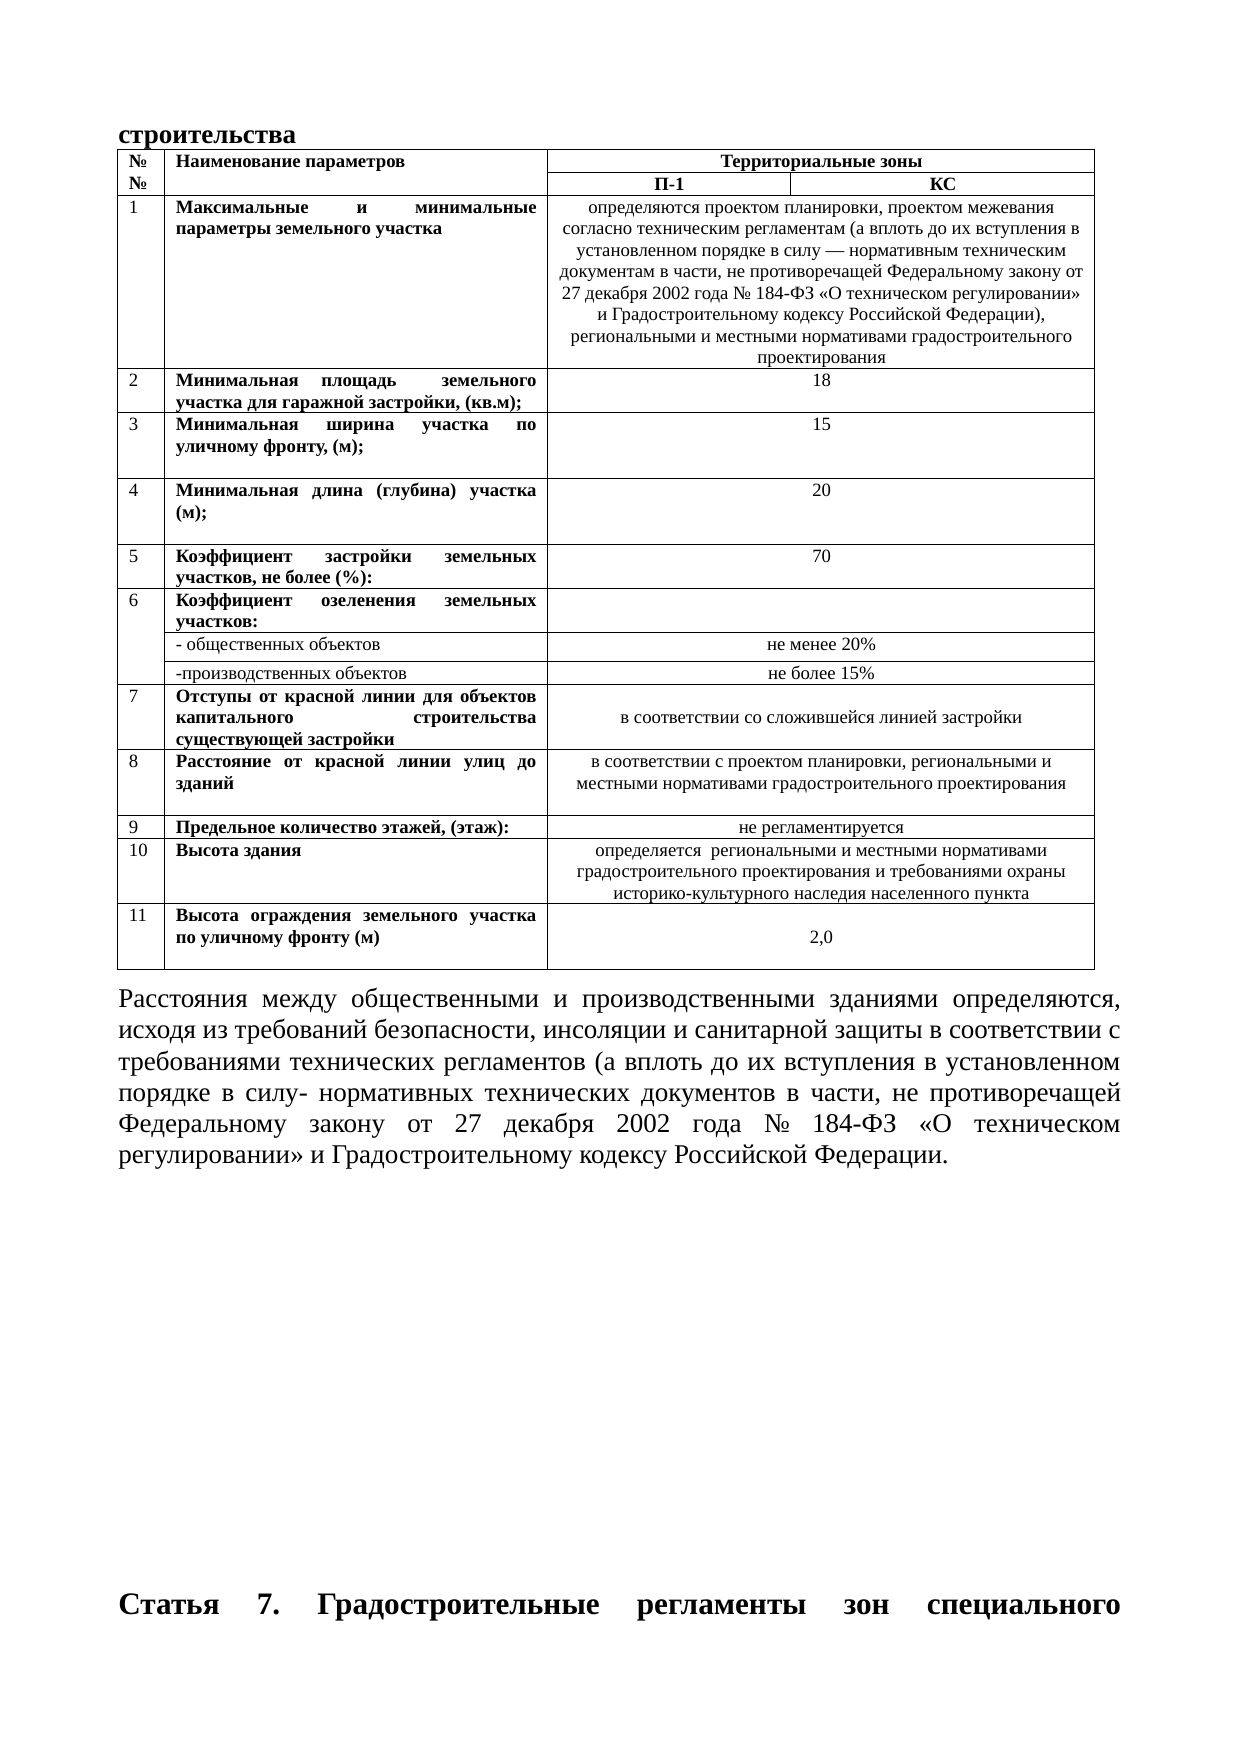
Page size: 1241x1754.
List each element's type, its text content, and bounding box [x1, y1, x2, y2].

table_cell 7 [118, 685, 164, 749]
table_cell Предельное количество этажей, (этаж): [165, 816, 547, 837]
table_cell 5 [118, 545, 164, 588]
table_cell Минимальная ширина участка по уличному фронту, (м); [165, 413, 547, 478]
table_header №№ [118, 150, 164, 194]
table_cell 3 [118, 413, 164, 478]
table_cell 8 [118, 750, 164, 815]
text Расстояния между общественными и производственными зданиями определяются, исходя из требований безопасности, инсоляции и санитарной защиты в соответствии с требованиями технических регламентов (а вплоть до их вступления в установленном порядке в силу- нормативных технических документов в части, не противоречащей Федеральному закону от 27 декабря 2002 года № 184-ФЗ «О техническом регулировании» и Градостроительному кодексу Российской Федерации. [118, 982, 1122, 1169]
table_cell 70 [548, 545, 1094, 588]
table_cell 2 [118, 369, 164, 412]
table_cell [548, 589, 1094, 632]
table_cell 6 [118, 589, 164, 683]
text Статья 7. Градостроительные регламенты зон специального [118, 1586, 1122, 1622]
table_cell 4 [118, 479, 164, 544]
table_cell Отступы от красной линии для объектов капитального строительства существующей застройки [165, 685, 547, 749]
table_cell П-1 [548, 173, 790, 194]
table_cell 15 [548, 413, 1094, 478]
table_cell -производственных объектов [165, 662, 547, 683]
table_cell Максимальные и минимальные параметры земельного участка [165, 196, 547, 368]
table_cell в соответствии с проектом планировки, региональными и местными нормативами градостроительного проектирования [548, 750, 1094, 815]
table_cell - общественных объектов [165, 633, 547, 661]
table_cell в соответствии со сложившейся линией застройки [548, 685, 1094, 749]
table_cell 1 [118, 196, 164, 368]
table_cell Коэффициент застройки земельных участков, не более (%): [165, 545, 547, 588]
table_cell Минимальная длина (глубина) участка (м); [165, 479, 547, 544]
table_cell Коэффициент озеленения земельных участков: [165, 589, 547, 632]
text строительства [118, 118, 1122, 149]
table_cell Расстояние от красной линии улиц до зданий [165, 750, 547, 815]
table_cell 18 [548, 369, 1094, 412]
table_cell 2,0 [548, 904, 1094, 969]
table_header Территориальные зоны [548, 150, 1094, 172]
table_cell 10 [118, 839, 164, 903]
table_cell не менее 20% [548, 633, 1094, 661]
table_cell Высота здания [165, 839, 547, 903]
table_cell Высота ограждения земельного участка по уличному фронту (м) [165, 904, 547, 969]
table_cell 11 [118, 904, 164, 969]
table_cell 20 [548, 479, 1094, 544]
table_cell определяется региональными и местными нормативами градостроительного проектирования и требованиями охраны историко-культурного наследия населенного пункта [548, 839, 1094, 903]
table_cell КС [791, 173, 1094, 194]
table_cell определяются проектом планировки, проектом межевания согласно техническим регламентам (а вплоть до их вступления в установленном порядке в силу — нормативным техническим документам в части, не противоречащей Федеральному закону от 27 декабря 2002 года № 184-ФЗ «О техническом регулировании» и Градостроительному кодексу Российской Федерации), региональными и местными нормативами градостроительного проектирования [548, 196, 1094, 368]
table_header Наименование параметров [165, 150, 547, 194]
table_cell не регламентируется [548, 816, 1094, 837]
table_cell не более 15% [548, 662, 1094, 683]
table_cell 9 [118, 816, 164, 837]
table_cell Минимальная площадь земельного участка для гаражной застройки, (кв.м); [165, 369, 547, 412]
